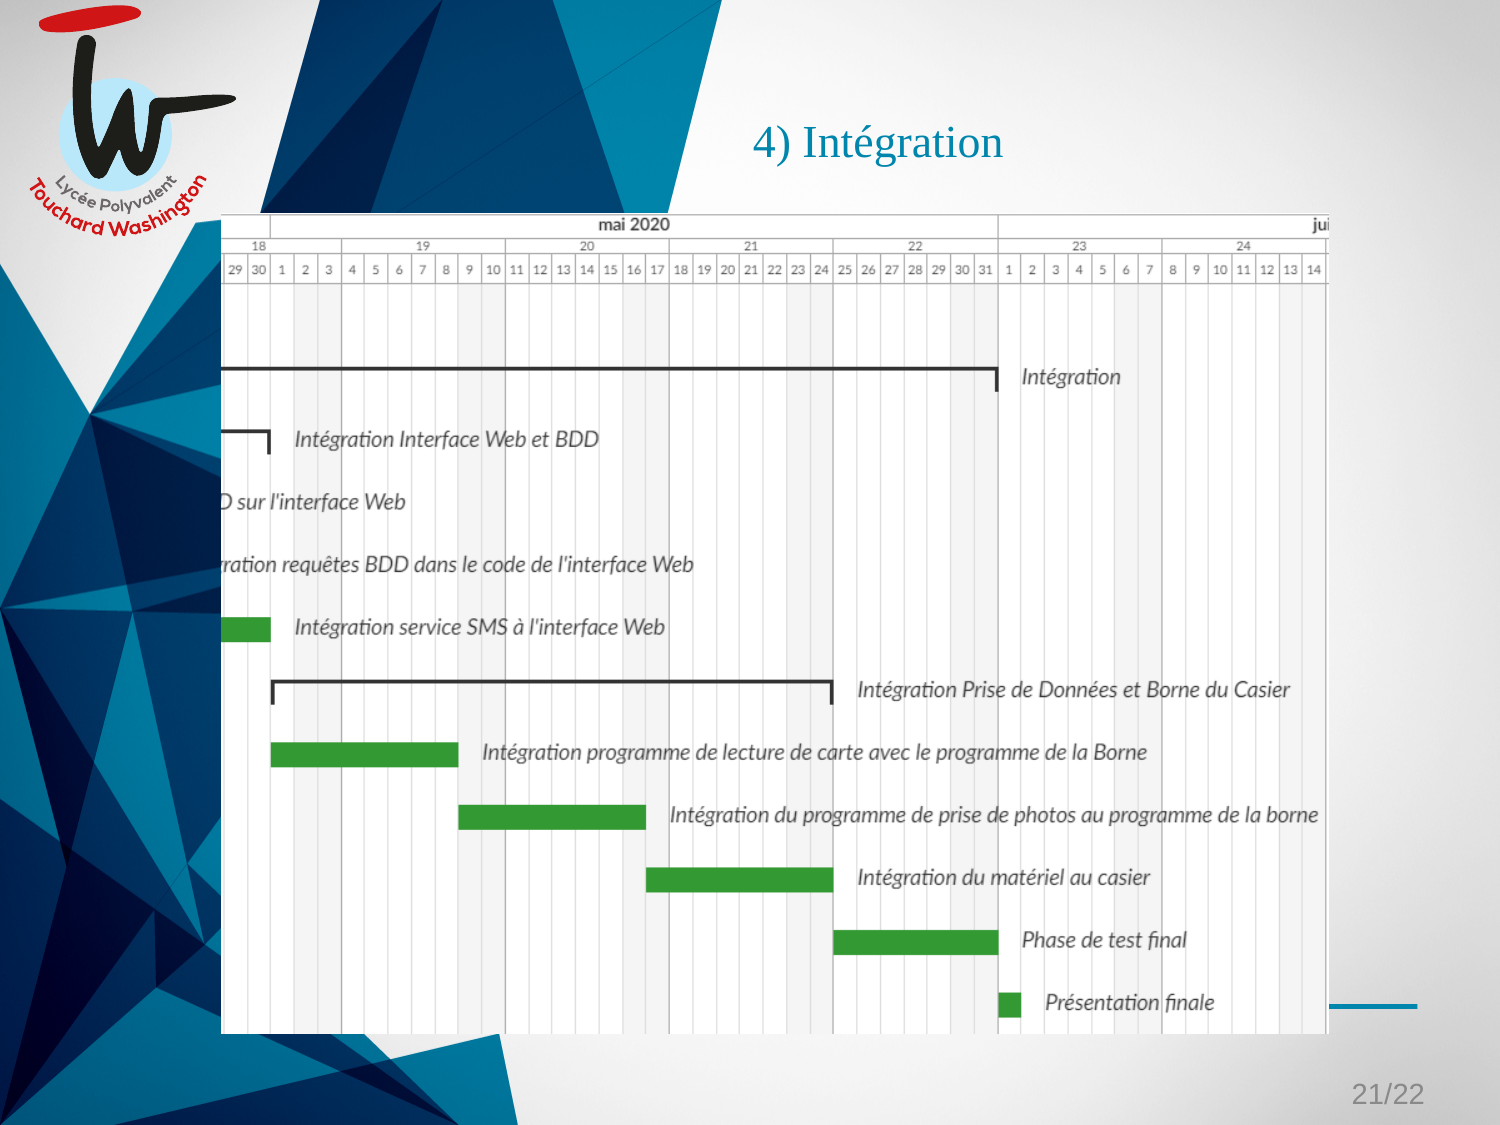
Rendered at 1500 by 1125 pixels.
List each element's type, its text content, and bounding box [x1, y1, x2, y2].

title 4) Intégration [287, 48, 1004, 213]
picture [0, 0, 1500, 1125]
